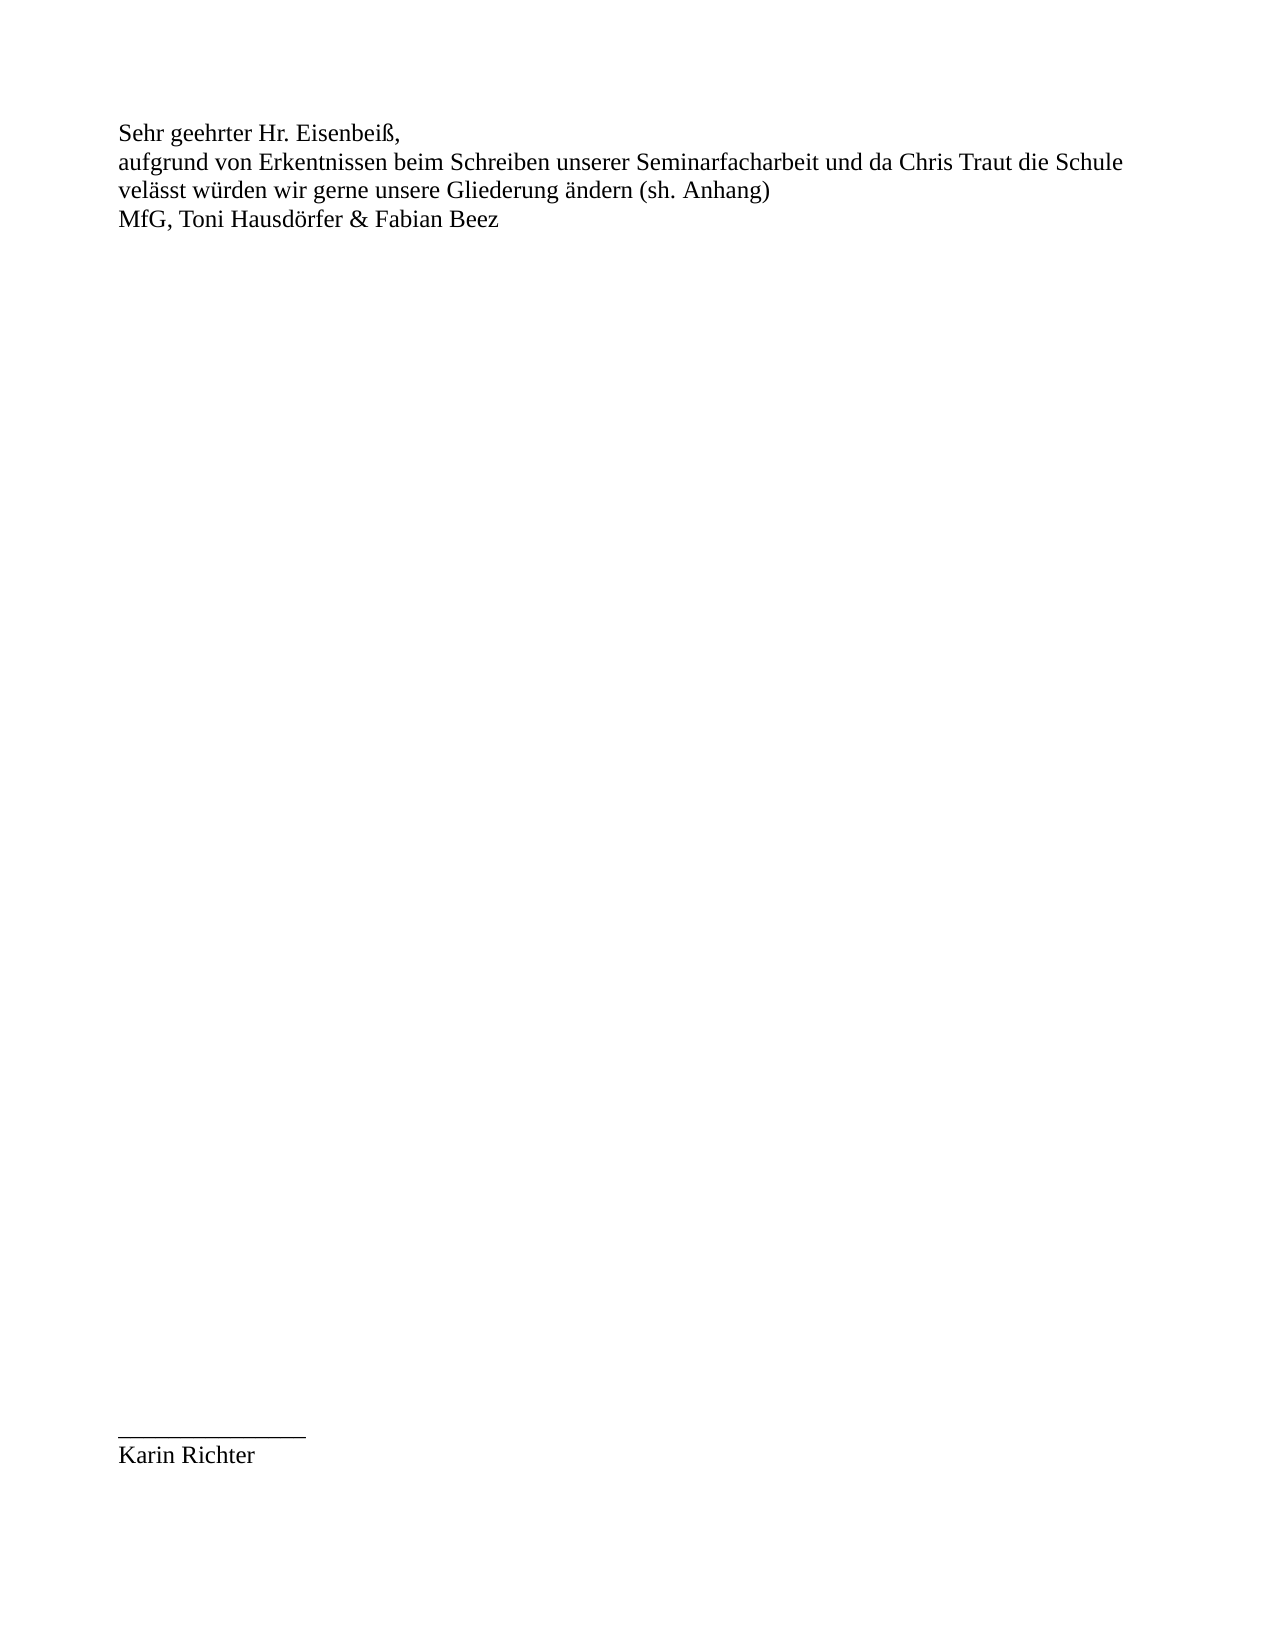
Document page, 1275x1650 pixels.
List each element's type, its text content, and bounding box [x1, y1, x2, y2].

text _______________ [118, 1412, 1157, 1441]
text aufgrund von Erkentnissen beim Schreiben unserer Seminarfacharbeit und da Chris Traut die Schule velässt würden wir gerne unsere Gliederung ändern (sh. Anhang) [118, 147, 1157, 204]
text Karin Richter [118, 1441, 1157, 1469]
text Sehr geehrter Hr. Eisenbeiß, [118, 118, 1157, 147]
text MfG, Toni Hausdörfer & Fabian Beez [118, 204, 1157, 233]
